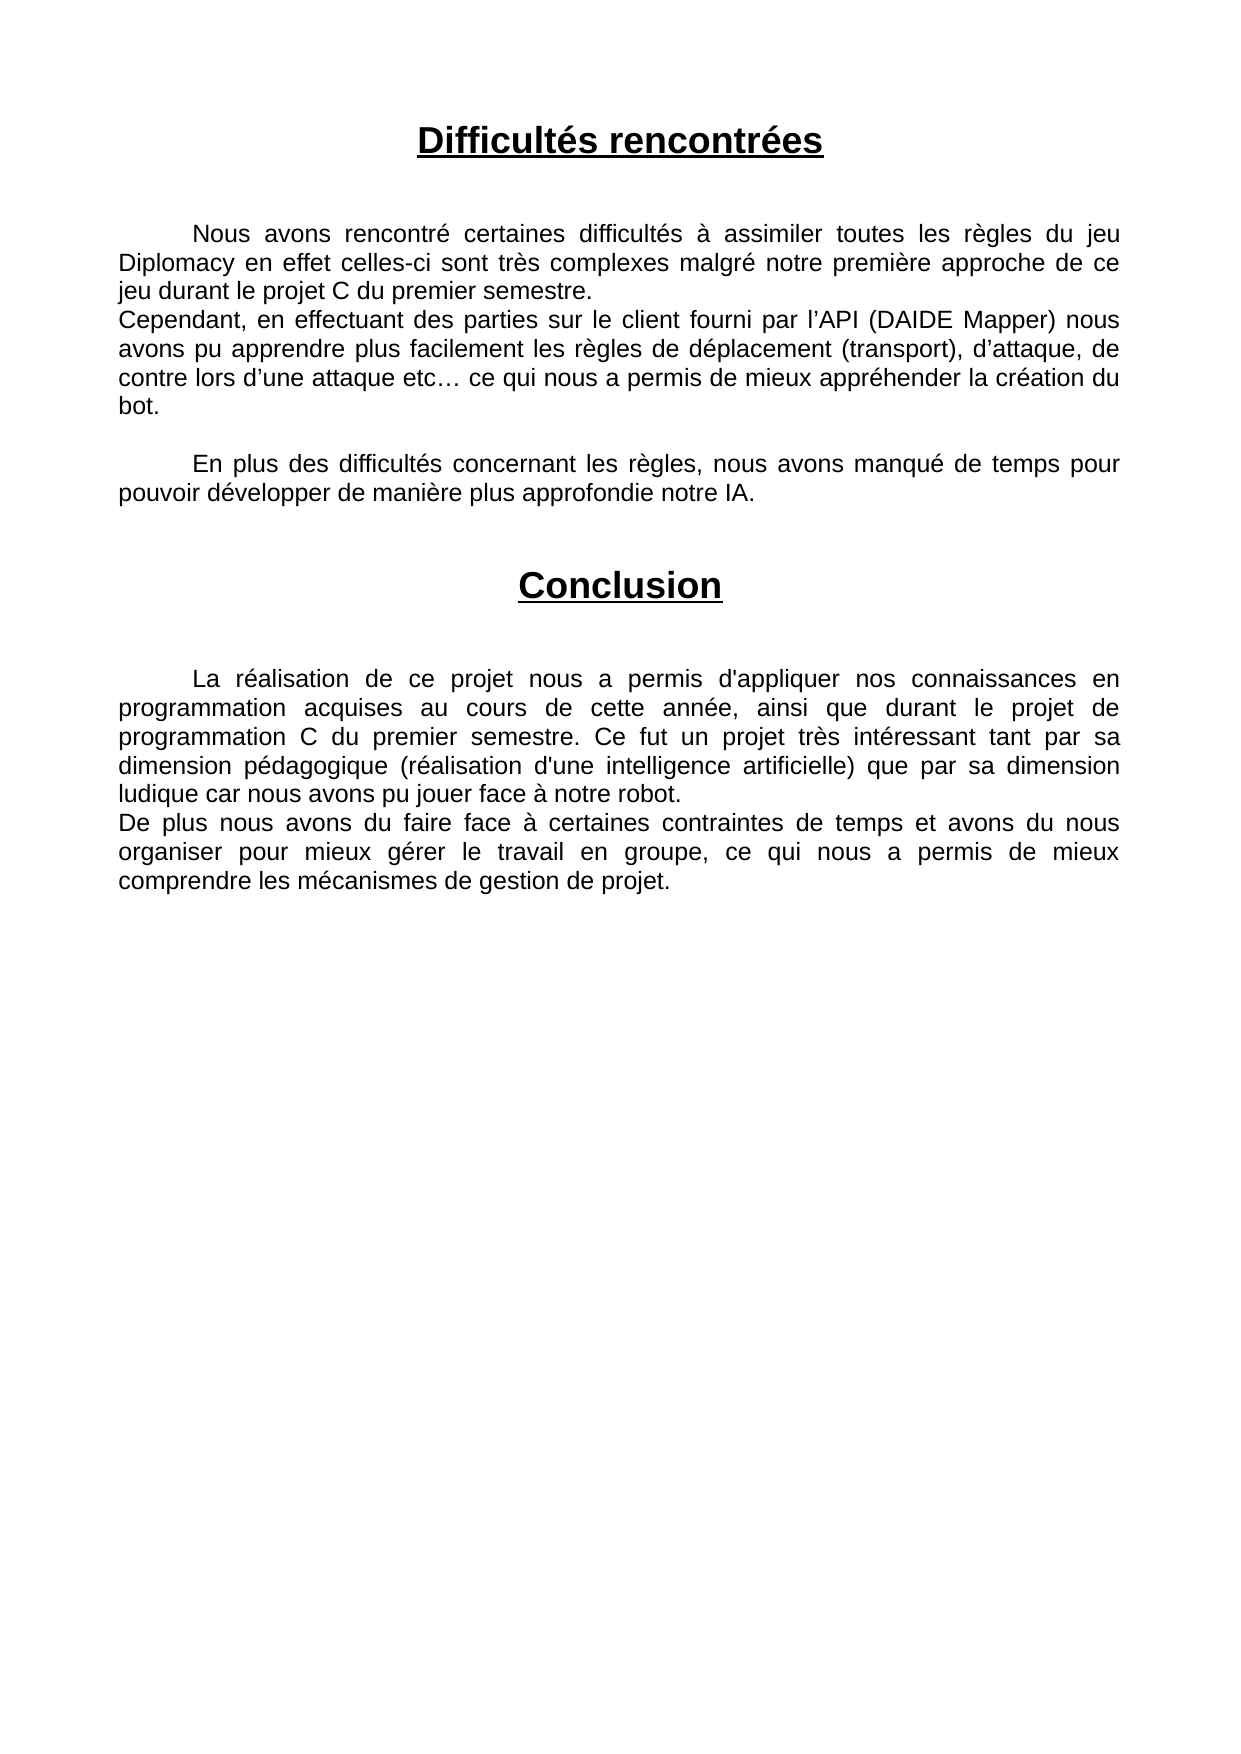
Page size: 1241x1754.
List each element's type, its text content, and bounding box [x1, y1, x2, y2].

text Conclusion [118, 564, 1122, 607]
text Difficultés rencontrées [118, 118, 1122, 161]
text En plus des difficultés concernant les règles, nous avons manqué de temps pour pouvoir développer de manière plus approfondie notre IA. [118, 449, 1122, 506]
text La réalisation de ce projet nous a permis d'appliquer nos connaissances en programmation acquises au cours de cette année, ainsi que durant le projet de programmation C du premier semestre. Ce fut un projet très intéressant tant par sa dimension pédagogique (réalisation d'une intelligence artificielle) que par sa dimension ludique car nous avons pu jouer face à notre robot. [118, 664, 1122, 808]
text Nous avons rencontré certaines difficultés à assimiler toutes les règles du jeu Diplomacy en effet celles-ci sont très complexes malgré notre première approche de ce jeu durant le projet C du premier semestre. [118, 219, 1122, 305]
text Cependant, en effectuant des parties sur le client fourni par l’API (DAIDE Mapper) nous avons pu apprendre plus facilement les règles de déplacement (transport), d’attaque, de contre lors d’une attaque etc… ce qui nous a permis de mieux appréhender la création du bot. [118, 305, 1122, 420]
text De plus nous avons du faire face à certaines contraintes de temps et avons du nous organiser pour mieux gérer le travail en groupe, ce qui nous a permis de mieux comprendre les mécanismes de gestion de projet. [118, 808, 1122, 894]
